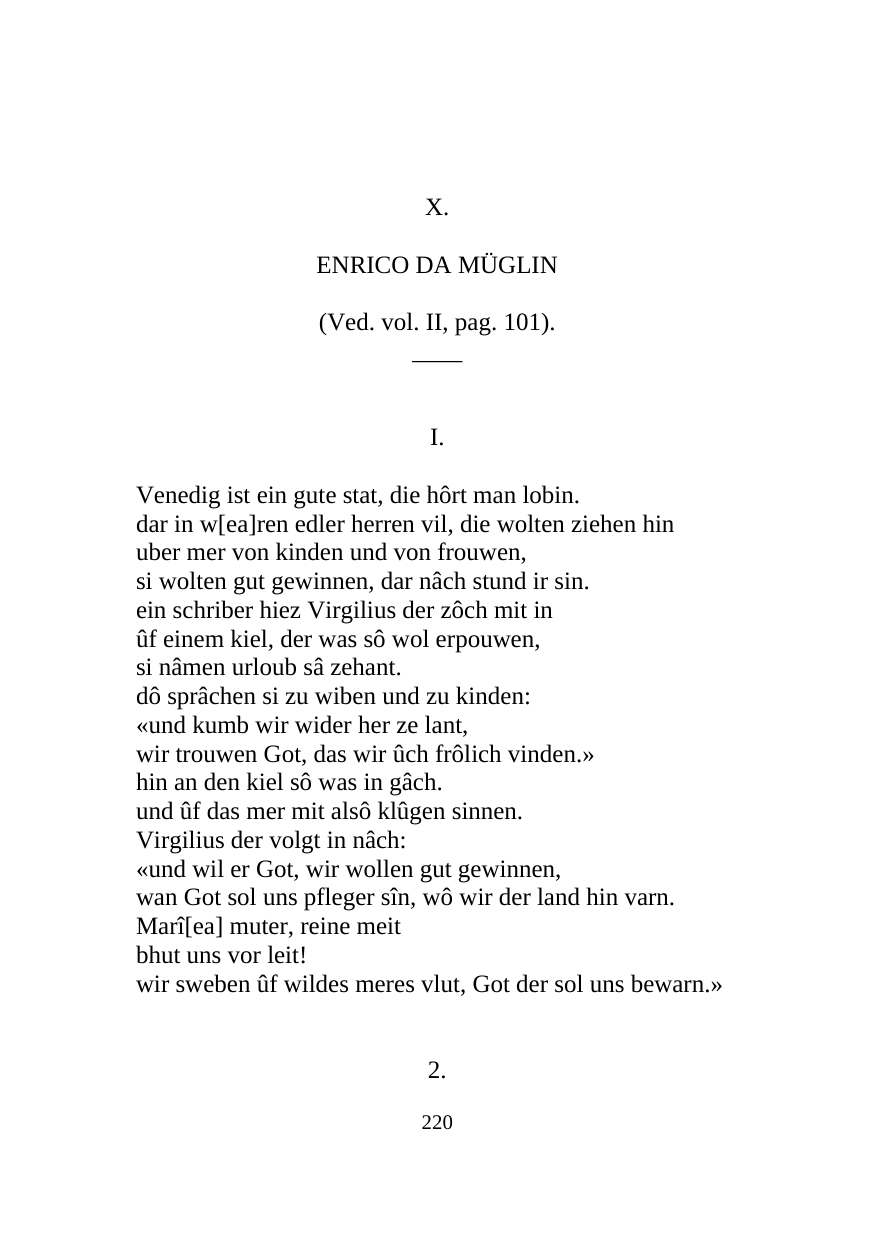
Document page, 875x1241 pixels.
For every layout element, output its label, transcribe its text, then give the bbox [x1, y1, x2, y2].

text ein schriber hiez Virgilius der zôch mit in [106, 595, 768, 624]
text «und wil er Got, wir wollen gut gewinnen, [106, 854, 768, 882]
text dô sprâchen si zu wiben und zu kinden: [106, 681, 768, 710]
text Venedig ist ein gute stat, die hôrt man lobin. [106, 480, 768, 509]
text Virgilius der volgt in nâch: [106, 825, 768, 854]
text si wolten gut gewinnen, dar nâch stund ir sin. [106, 566, 768, 595]
text si nâmen urloub sâ zehant. [106, 652, 768, 681]
text ENRICO DA MÜGLIN [106, 250, 768, 279]
text Marî[ea] muter, reine meit [106, 911, 768, 940]
text «und kumb wir wider her ze lant, [106, 710, 768, 739]
text 2. [106, 1055, 768, 1084]
text X. [106, 192, 768, 221]
text uber mer von kinden und von frouwen, [106, 537, 768, 566]
text hin an den kiel sô was in gâch. [106, 767, 768, 796]
text ____ [106, 336, 768, 365]
text I. [106, 422, 768, 451]
text wir trouwen Got, das wir ûch frôlich vinden.» [106, 739, 768, 767]
text wan Got sol uns pfleger sîn, wô wir der land hin varn. [106, 882, 768, 911]
text ûf einem kiel, der was sô wol erpouwen, [106, 624, 768, 652]
text dar in w[ea]ren edler herren vil, die wolten ziehen hin [106, 509, 768, 537]
text bhut uns vor leit! [106, 940, 768, 969]
text wir sweben ûf wildes meres vlut, Got der sol uns bewarn.» [106, 969, 768, 997]
text und ûf das mer mit alsô klûgen sinnen. [106, 796, 768, 825]
text (Ved. vol. II, pag. 101). [106, 307, 768, 336]
